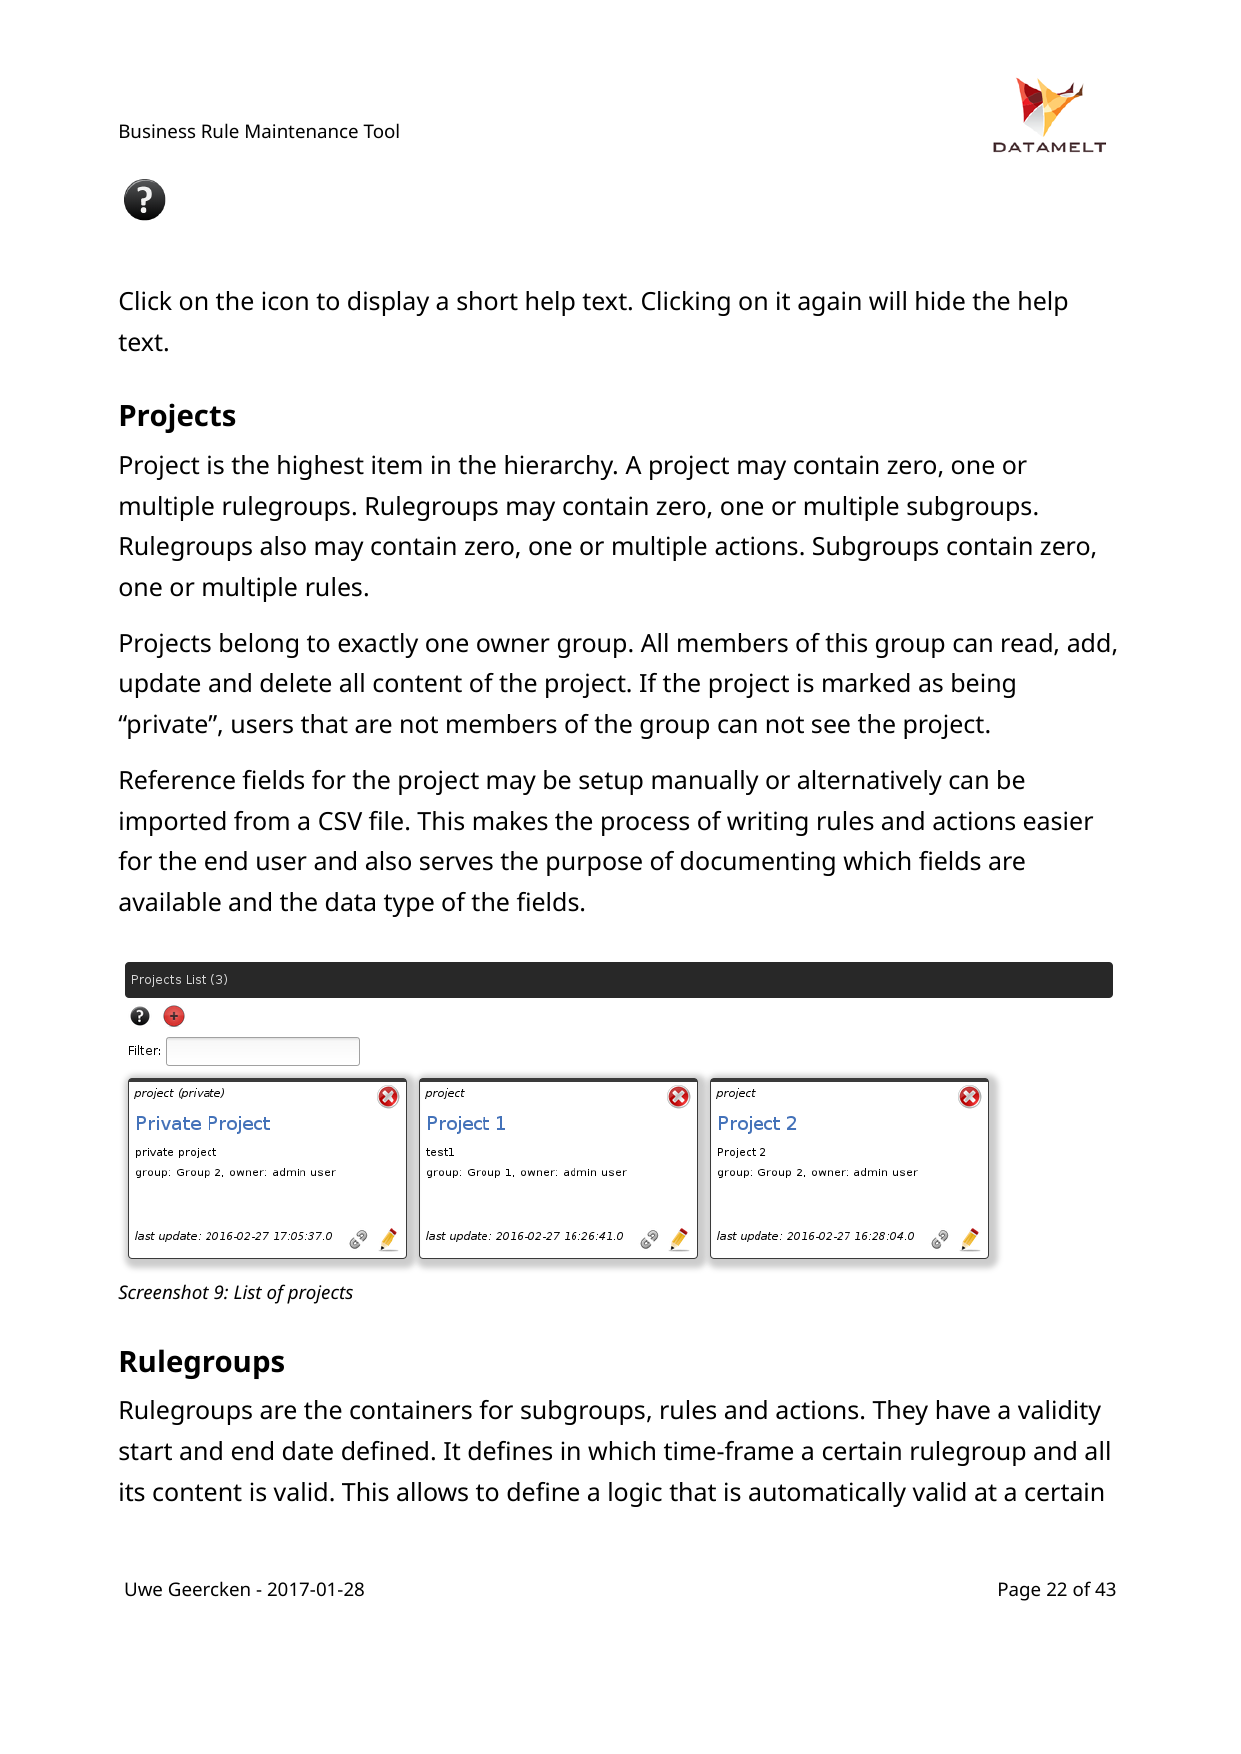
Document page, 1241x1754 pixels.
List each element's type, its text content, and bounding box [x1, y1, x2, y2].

text Project is the highest item in the hierarchy. A project may contain zero, one or multiple rulegroups. Rulegroups may contain zero, one or multiple subgroups. Rulegroups also may contain zero, one or multiple actions. Subgroups contain zero, one or multiple rules. [118, 447, 1122, 604]
subtitle [118, 940, 1122, 952]
subtitle Rulegroups [118, 1305, 1122, 1381]
text Rulegroups are the containers for subgroups, rules and actions. They have a validity start and end date defined. It defines in which time-frame a certain rulegroup and all its content is valid. This allows to define a logic that is automatically valid at a certain [118, 1393, 1122, 1509]
text Reference fields for the project may be setup manually or alternatively can be imported from a CSV file. This makes the process of writing rules and actions easier for the end user and also serves the purpose of documenting which fields are available and the data type of the fields. [118, 762, 1122, 919]
picture [118, 952, 1123, 1280]
text Click on the icon to display a short help text. Clicking on it again will hide the help text. [118, 284, 1122, 359]
subtitle Projects [118, 395, 1122, 435]
picture [118, 173, 171, 226]
text Projects belong to exactly one owner group. All members of this group can read, add, update and delete all content of the project. If the project is marked as being “private”, users that are not members of the group can not see the project. [118, 625, 1122, 741]
picture [992, 69, 1107, 160]
text Screenshot 9: List of projects [118, 1280, 1122, 1305]
